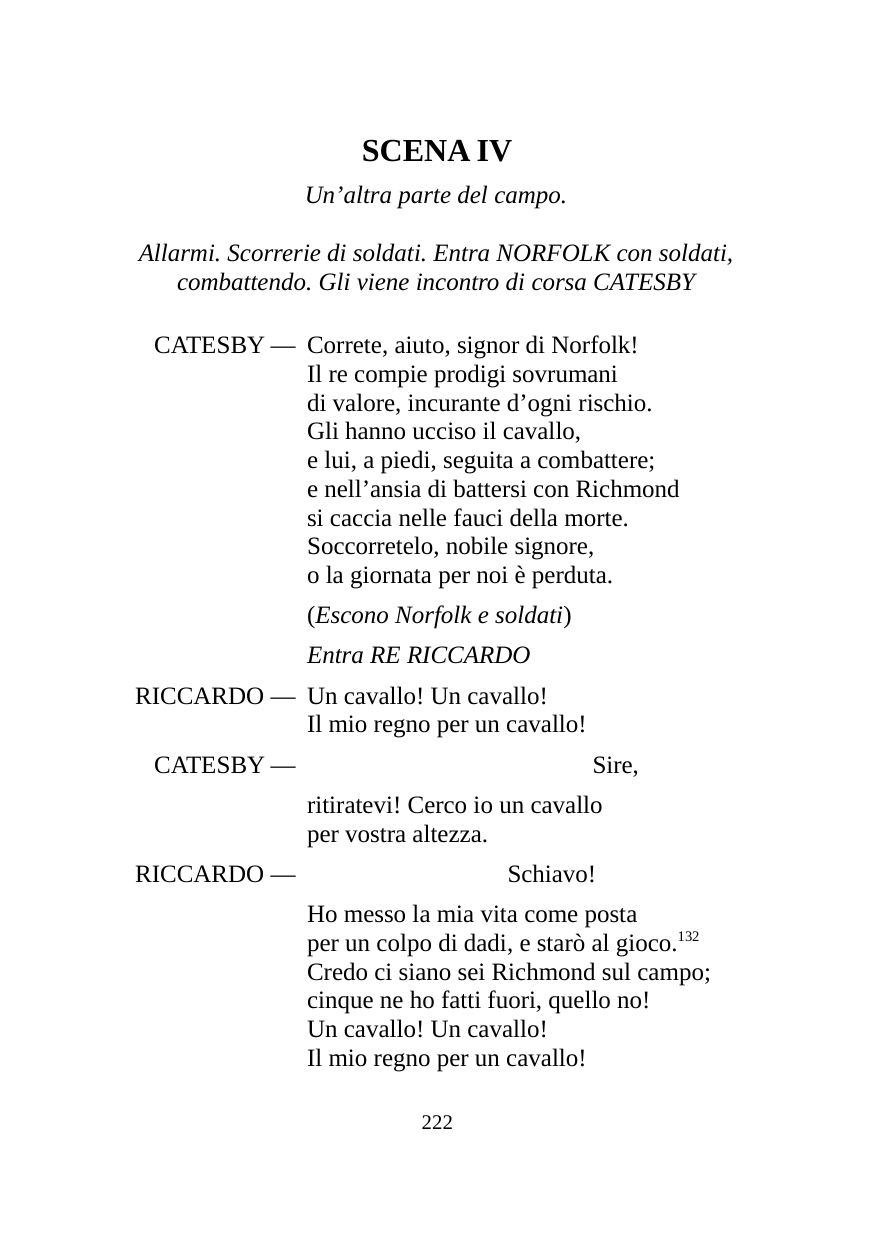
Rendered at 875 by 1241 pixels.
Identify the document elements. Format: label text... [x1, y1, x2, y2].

text combattendo. Gli viene incontro di corsa CATESBY [106, 267, 768, 296]
table_cell [106, 595, 301, 635]
table_cell Sire, [586, 744, 768, 784]
table_cell Schiavo! [502, 853, 768, 893]
table_cell [301, 853, 502, 893]
table_cell RICCARDO — [106, 675, 301, 744]
table_cell Entra RE RICCARDO [301, 635, 768, 675]
table_cell CATESBY — [106, 744, 301, 853]
table_cell RICCARDO — [106, 853, 301, 1077]
table_cell [301, 744, 586, 784]
subtitle SCENA IV [106, 131, 768, 168]
table_header Correte, aiuto, signor di Norfolk! Il re compie prodigi sovrumani di valore, incurante d’ogni rischio. Gli hanno ucciso il cavallo, e lui, a piedi, seguita a combattere; e nell’ansia di battersi con Richmond si caccia nelle fauci della morte. Soccorretelo, nobile signore, o la giornata per noi è perduta. [301, 324, 768, 594]
table_cell Un cavallo! Un cavallo! Il mio regno per un cavallo! [301, 675, 768, 744]
table_cell [106, 635, 301, 675]
text Allarmi. Scorrerie di soldati. Entra NORFOLK con soldati, [106, 238, 768, 267]
text Un’altra parte del campo. [106, 181, 768, 209]
table_cell (Escono Norfolk e soldati) [301, 595, 768, 635]
table_cell Ho messo la mia vita come posta per un colpo di dadi, e starò al gioco. Credo ci siano sei Richmond sul campo; cinque ne ho fatti fuori, quello no! Un cavallo! Un cavallo! Il mio regno per un cavallo! [301, 893, 768, 1077]
table_cell ritiratevi! Cerco io un cavallo per vostra altezza. [301, 784, 768, 853]
table_header CATESBY — [106, 324, 301, 594]
